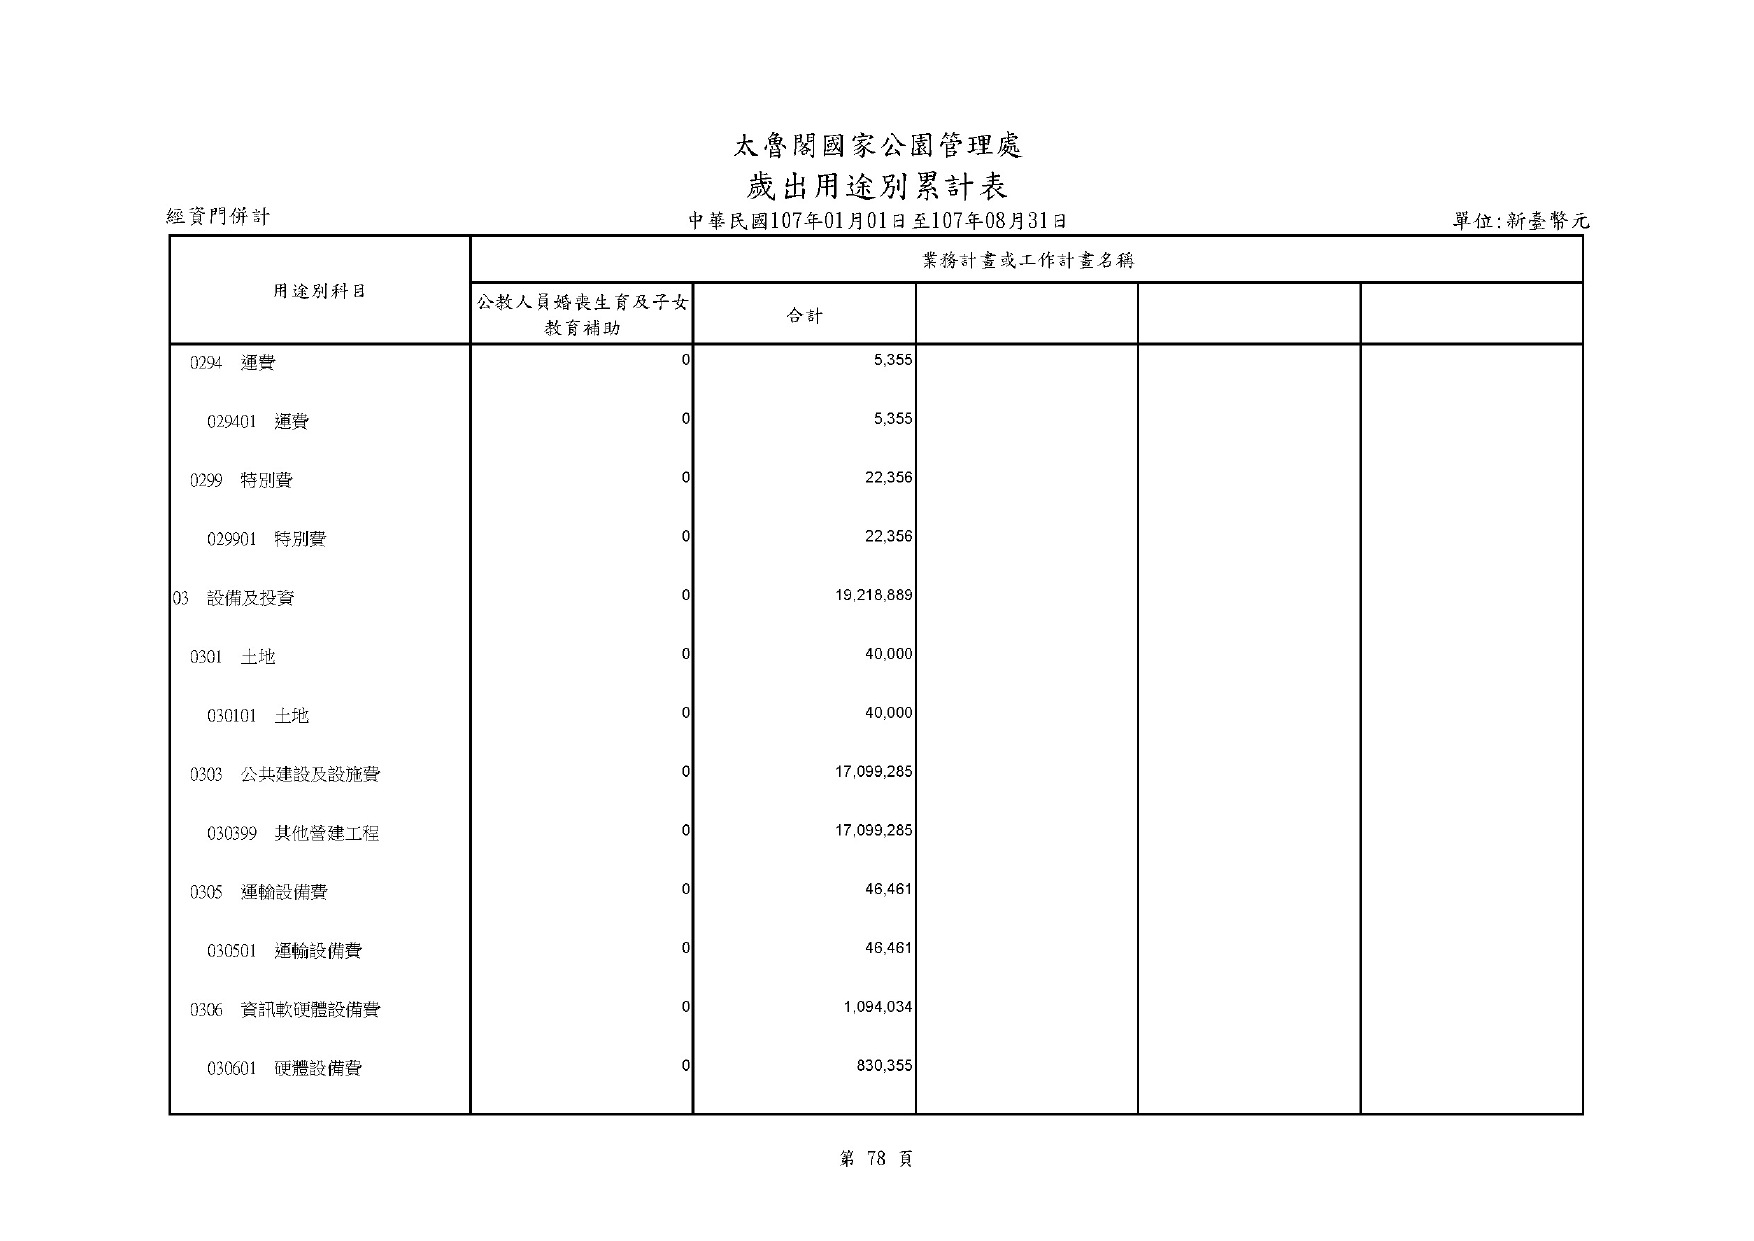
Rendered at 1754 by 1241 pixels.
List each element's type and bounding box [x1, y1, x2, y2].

picture [59, 59, 1695, 1216]
